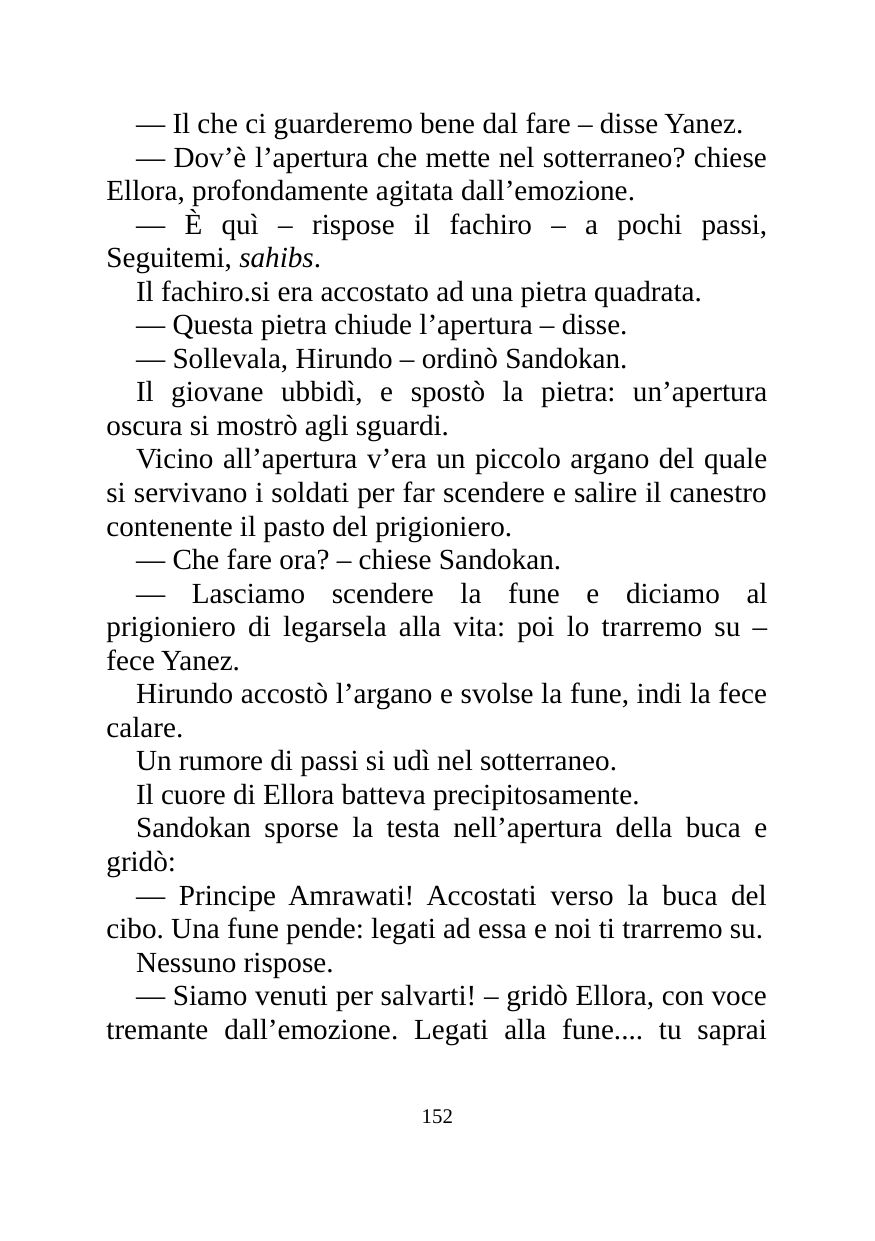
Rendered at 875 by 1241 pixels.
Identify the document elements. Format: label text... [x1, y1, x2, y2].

text Sandokan sporse la testa nell’apertura della buca e gridò: [106, 811, 768, 878]
text Il cuore di Ellora batteva precipitosamente. [106, 777, 768, 811]
text — Siamo venuti per salvarti! – gridò Ellora, con voce tremante dall’emozione. Legati alla fune.... tu saprai [106, 978, 768, 1045]
text — Questa pietra chiude l’apertura – disse. [106, 307, 768, 341]
text — È quì – rispose il fachiro – a pochi passi, Seguitemi, sahibs. [106, 207, 768, 274]
text Vicino all’apertura v’era un piccolo argano del quale si servivano i soldati per far scendere e salire il canestro contenente il pasto del prigioniero. [106, 442, 768, 542]
text Il fachiro.si era accostato ad una pietra quadrata. [106, 274, 768, 307]
text — Principe Amrawati! Accostati verso la buca del cibo. Una fune pende: legati ad essa e noi ti trarremo su. [106, 878, 768, 945]
text — Che fare ora? – chiese Sandokan. [106, 542, 768, 576]
text Nessuno rispose. [106, 945, 768, 978]
text — Sollevala, Hirundo – ordinò Sandokan. [106, 341, 768, 374]
text Un rumore di passi si udì nel sotterraneo. [106, 743, 768, 777]
text — Il che ci guarderemo bene dal fare – disse Yanez. [106, 106, 768, 140]
text Hirundo accostò l’argano e svolse la fune, indi la fece calare. [106, 676, 768, 743]
text — Dov’è l’apertura che mette nel sotterraneo? chiese Ellora, profondamente agitata dall’emozione. [106, 140, 768, 207]
text — Lasciamo scendere la fune e diciamo al prigioniero di legarsela alla vita: poi lo trarremo su – fece Yanez. [106, 576, 768, 676]
text Il giovane ubbidì, e spostò la pietra: un’apertura oscura si mostrò agli sguardi. [106, 374, 768, 442]
